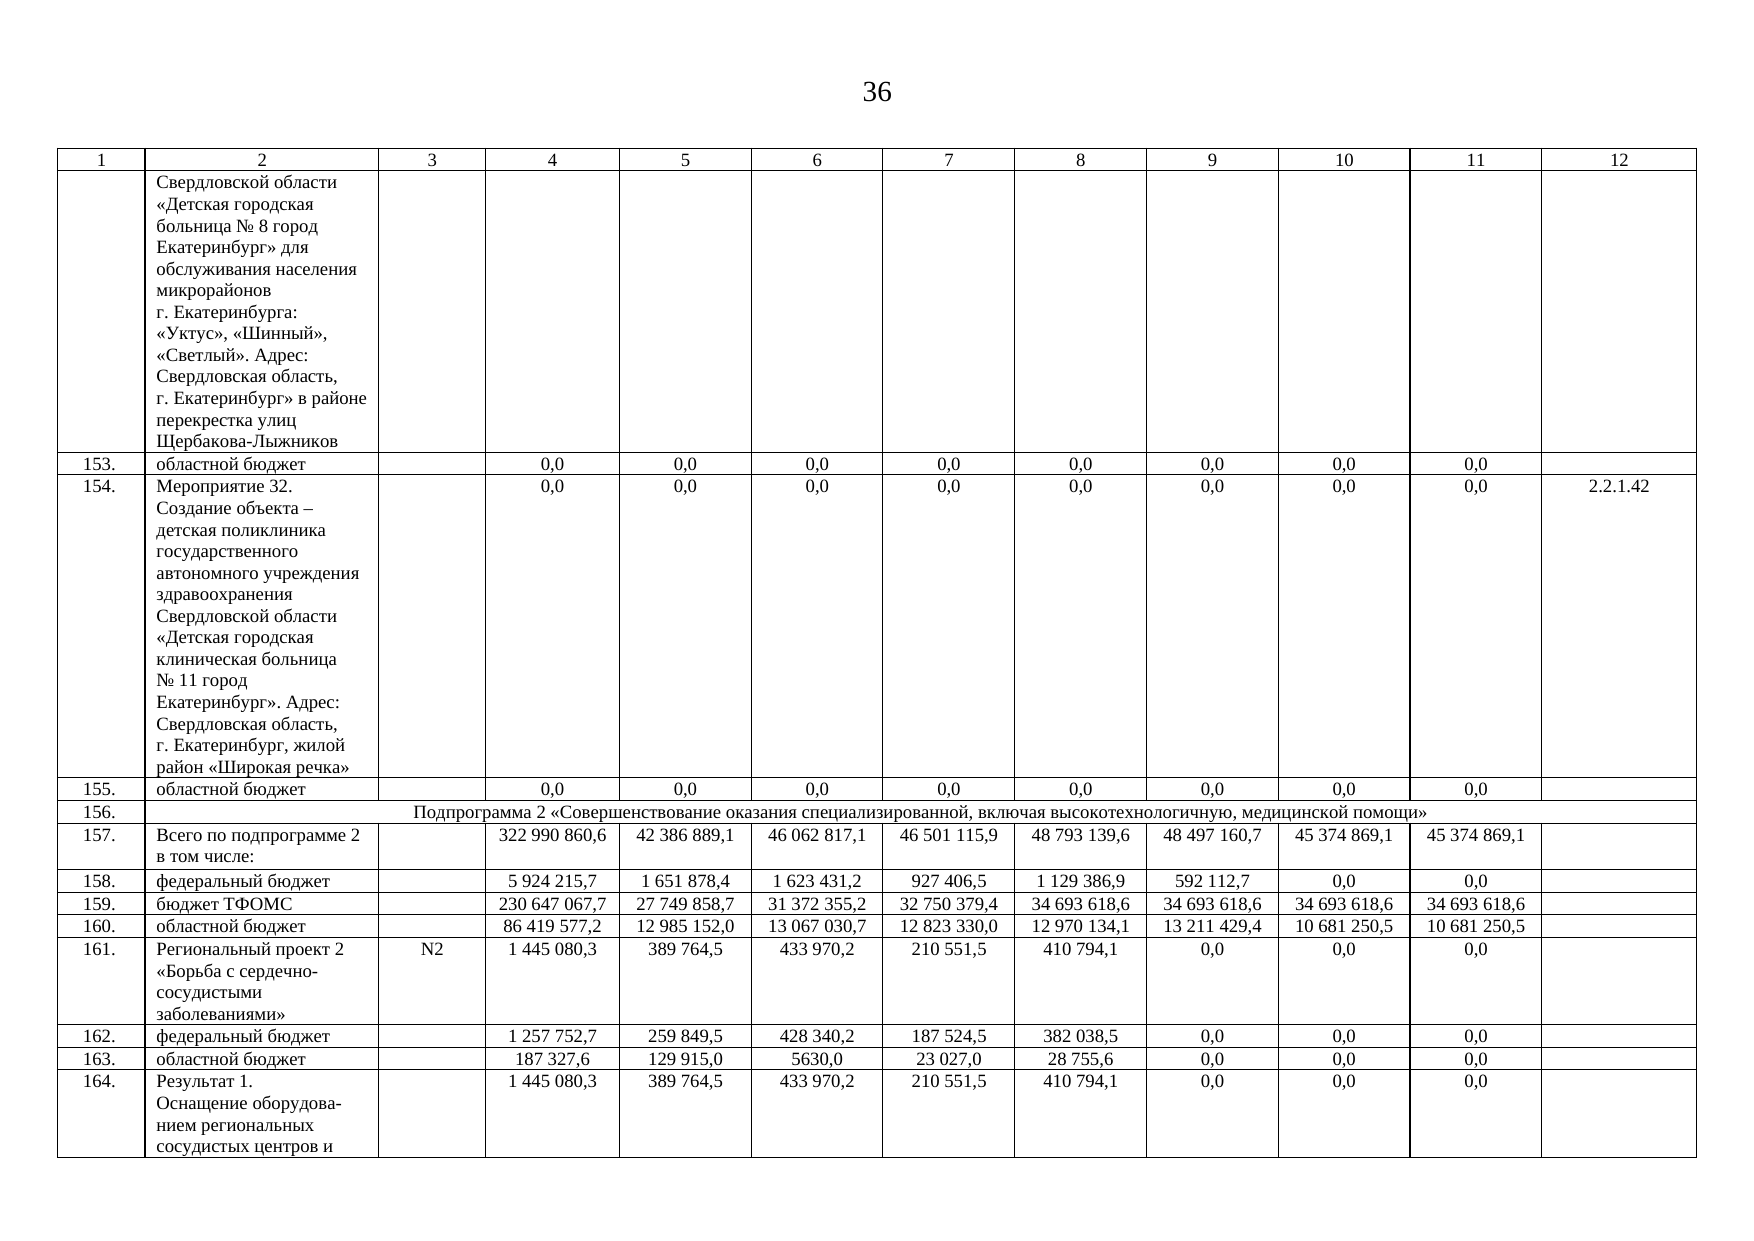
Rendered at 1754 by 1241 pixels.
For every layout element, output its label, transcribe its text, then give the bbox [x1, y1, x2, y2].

table_cell 592 112,7 [1147, 870, 1278, 892]
table_header 11 [1411, 149, 1541, 170]
table_cell 34 693 618,6 [1279, 893, 1409, 914]
table_cell 0,0 [752, 778, 882, 800]
table_cell 210 551,5 [883, 938, 1014, 1024]
table_cell 0,0 [1411, 938, 1541, 1024]
table_cell [1411, 171, 1541, 452]
table_cell 187 327,6 [486, 1048, 619, 1069]
table_cell [58, 475, 144, 777]
table_header 12 [1542, 149, 1696, 170]
table_cell 0,0 [1279, 1070, 1409, 1157]
table_cell [58, 171, 144, 452]
table_header 6 [752, 149, 882, 170]
table_cell [58, 893, 144, 914]
table_cell [1542, 1070, 1696, 1157]
table_cell [379, 778, 485, 800]
table_cell 0,0 [1015, 778, 1146, 800]
table_cell [1542, 870, 1696, 892]
table_cell 46 062 817,1 [752, 824, 882, 869]
table_cell 0,0 [620, 778, 751, 800]
table_cell 0,0 [1411, 778, 1541, 800]
table_cell [1542, 171, 1696, 452]
table_cell [1147, 171, 1278, 452]
table_cell [379, 475, 485, 777]
table_cell 0,0 [620, 475, 751, 777]
table_cell Свердловской области «Детская городская больница № 8 город Екатеринбург» для обслуживания населения микрорайонов г. Екатеринбурга: «Уктус», «Шинный», «Светлый». Адрес: Свердловская область, г. Екатеринбург» в районе перекрестка улиц Щербакова-Лыжников [146, 171, 378, 452]
table_cell 389 764,5 [620, 938, 751, 1024]
table_cell [58, 453, 144, 474]
table_cell 1 623 431,2 [752, 870, 882, 892]
table_cell [379, 915, 485, 937]
table_cell [1542, 893, 1696, 914]
table_cell 1 445 080,3 [486, 1070, 619, 1157]
table_cell 34 693 618,6 [1015, 893, 1146, 914]
table_header 9 [1147, 149, 1278, 170]
table_cell 2.2.1.42 [1542, 475, 1696, 777]
table_cell 34 693 618,6 [1147, 893, 1278, 914]
table_cell 433 970,2 [752, 938, 882, 1024]
table_cell Всего по подпрограмме 2 в том числе: [146, 824, 378, 869]
table_cell 322 990 860,6 [486, 824, 619, 869]
table_header 1 [58, 149, 144, 170]
table_cell 1 651 878,4 [620, 870, 751, 892]
table_cell 13 211 429,4 [1147, 915, 1278, 937]
table_cell [752, 171, 882, 452]
table_cell 0,0 [486, 453, 619, 474]
table_cell 0,0 [1147, 1048, 1278, 1069]
table_cell 32 750 379,4 [883, 893, 1014, 914]
table_cell 5630,0 [752, 1048, 882, 1069]
table_cell 0,0 [486, 475, 619, 777]
table_cell 129 915,0 [620, 1048, 751, 1069]
table_cell 0,0 [1147, 778, 1278, 800]
table_cell [58, 1048, 144, 1069]
table_cell [58, 870, 144, 892]
table_cell [58, 824, 144, 869]
table_cell 0,0 [1147, 938, 1278, 1024]
table_cell 187 524,5 [883, 1025, 1014, 1047]
table_cell 12 823 330,0 [883, 915, 1014, 937]
table_cell 0,0 [1411, 1048, 1541, 1069]
table_cell [379, 453, 485, 474]
table_cell [379, 1048, 485, 1069]
table_cell 31 372 355,2 [752, 893, 882, 914]
table_cell областной бюджет [146, 915, 378, 937]
table_cell 48 793 139,6 [1015, 824, 1146, 869]
table_cell бюджет ТФОМС [146, 893, 378, 914]
table_cell 23 027,0 [883, 1048, 1014, 1069]
table_cell Подпрограмма 2 «Совершенствование оказания специализированной, включая высокотехнологичную, медицинской помощи» [146, 801, 1696, 822]
table_cell 0,0 [1279, 475, 1409, 777]
table_cell [379, 870, 485, 892]
table_cell 0,0 [1279, 938, 1409, 1024]
table_cell 0,0 [620, 453, 751, 474]
table_cell 927 406,5 [883, 870, 1014, 892]
table_cell [379, 1070, 485, 1157]
table_cell областной бюджет [146, 453, 378, 474]
table_cell 13 067 030,7 [752, 915, 882, 937]
table_cell [1542, 1025, 1696, 1047]
table_cell [58, 915, 144, 937]
table_cell Результат 1. Оснащение оборудова-нием региональных сосудистых центров и [146, 1070, 378, 1157]
table_cell [379, 1025, 485, 1047]
table_cell федеральный бюджет [146, 1025, 378, 1047]
table_cell [379, 171, 485, 452]
table_cell 230 647 067,7 [486, 893, 619, 914]
table_cell 0,0 [883, 778, 1014, 800]
table_cell 12 970 134,1 [1015, 915, 1146, 937]
table_cell 0,0 [883, 475, 1014, 777]
table_cell 34 693 618,6 [1411, 893, 1541, 914]
table_cell 1 129 386,9 [1015, 870, 1146, 892]
table_cell 259 849,5 [620, 1025, 751, 1047]
table_cell [1015, 171, 1146, 452]
table_cell 46 501 115,9 [883, 824, 1014, 869]
table_cell областной бюджет [146, 778, 378, 800]
table_cell [1542, 938, 1696, 1024]
table_cell 0,0 [1279, 1048, 1409, 1069]
table_cell 0,0 [1015, 453, 1146, 474]
table_cell 48 497 160,7 [1147, 824, 1278, 869]
table_cell 86 419 577,2 [486, 915, 619, 937]
table_cell [58, 1070, 144, 1157]
table_cell 410 794,1 [1015, 1070, 1146, 1157]
table_cell 45 374 869,1 [1279, 824, 1409, 869]
table_cell 0,0 [883, 453, 1014, 474]
table_cell федеральный бюджет [146, 870, 378, 892]
table_cell 0,0 [1279, 870, 1409, 892]
table_cell [1542, 778, 1696, 800]
table_cell областной бюджет [146, 1048, 378, 1069]
table_cell 0,0 [1279, 1025, 1409, 1047]
table_cell 389 764,5 [620, 1070, 751, 1157]
table_cell 210 551,5 [883, 1070, 1014, 1157]
table_cell N2 [379, 938, 485, 1024]
table_cell 1 257 752,7 [486, 1025, 619, 1047]
table_cell 42 386 889,1 [620, 824, 751, 869]
table_cell 0,0 [752, 475, 882, 777]
table_header 8 [1015, 149, 1146, 170]
table_cell 0,0 [1147, 1070, 1278, 1157]
table_cell 382 038,5 [1015, 1025, 1146, 1047]
table_cell 433 970,2 [752, 1070, 882, 1157]
table_cell 0,0 [1411, 453, 1541, 474]
table_cell Мероприятие 32. Создание объекта – детская поликлиника государственного автономного учреждения здравоохранения Свердловской области «Детская городская клиническая больница № 11 город Екатеринбург». Адрес: Свердловская область, г. Екатеринбург, жилой район «Широкая речка» [146, 475, 378, 777]
table_cell 45 374 869,1 [1411, 824, 1541, 869]
table_cell 0,0 [1147, 475, 1278, 777]
table_cell 5 924 215,7 [486, 870, 619, 892]
table_header 7 [883, 149, 1014, 170]
table_cell 10 681 250,5 [1279, 915, 1409, 937]
table_cell 1 445 080,3 [486, 938, 619, 1024]
table_cell 12 985 152,0 [620, 915, 751, 937]
table_cell [379, 824, 485, 869]
table_cell [1542, 1048, 1696, 1069]
table_cell 0,0 [1015, 475, 1146, 777]
table_cell 0,0 [1279, 778, 1409, 800]
table_cell 0,0 [1411, 1025, 1541, 1047]
table_cell [1542, 915, 1696, 937]
table_cell Региональный проект 2 «Борьба с сердечно-сосудистыми заболеваниями» [146, 938, 378, 1024]
table_cell 0,0 [752, 453, 882, 474]
table_cell [1542, 453, 1696, 474]
table_header 3 [379, 149, 485, 170]
table_cell 28 755,6 [1015, 1048, 1146, 1069]
table_cell 0,0 [486, 778, 619, 800]
table_cell 0,0 [1411, 1070, 1541, 1157]
table_cell 0,0 [1411, 475, 1541, 777]
table_header 5 [620, 149, 751, 170]
table_cell 428 340,2 [752, 1025, 882, 1047]
table_cell [379, 893, 485, 914]
table_cell [1542, 824, 1696, 869]
table_cell [620, 171, 751, 452]
table_header 10 [1279, 149, 1409, 170]
table_cell [883, 171, 1014, 452]
table_cell [58, 801, 144, 822]
table_cell 0,0 [1147, 453, 1278, 474]
table_cell [1279, 171, 1409, 452]
table_cell [58, 1025, 144, 1047]
table_cell [58, 778, 144, 800]
table_header 4 [486, 149, 619, 170]
table_cell 27 749 858,7 [620, 893, 751, 914]
table_cell [58, 938, 144, 1024]
table_header 2 [146, 149, 378, 170]
table_cell 10 681 250,5 [1411, 915, 1541, 937]
table_cell 0,0 [1279, 453, 1409, 474]
table_cell 0,0 [1147, 1025, 1278, 1047]
table_cell [486, 171, 619, 452]
table_cell 410 794,1 [1015, 938, 1146, 1024]
table_cell 0,0 [1411, 870, 1541, 892]
